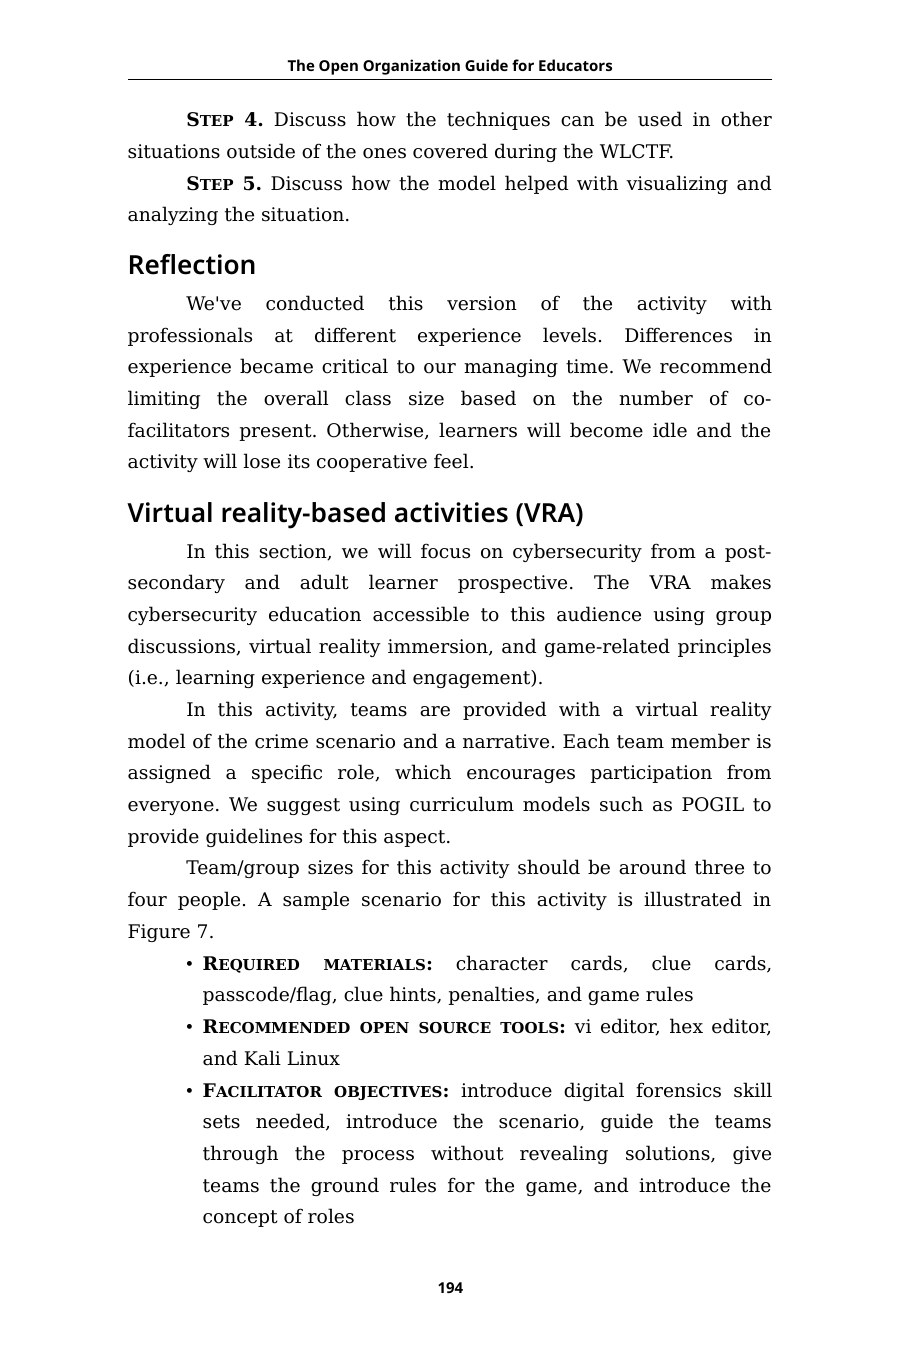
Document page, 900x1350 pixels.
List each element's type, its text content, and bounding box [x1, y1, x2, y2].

list Facilitator objectives: introduce digital forensics skill sets needed, introduce the scenario, guide the teams through the process without revealing solutions, give teams the ground rules for the game, and introduce the concept of roles [186, 1079, 772, 1228]
text Step 4. Discuss how the techniques can be used in other situations outside of the ones covered during the WLCTF. [127, 109, 772, 162]
subtitle Reflection [127, 250, 772, 281]
text In this section, we will focus on cybersecurity from a post-secondary and adult learner prospective. The VRA makes cybersecurity education accessible to this audience using group discussions, virtual reality immersion, and game-related principles (i.e., learning experience and engagement). [127, 541, 772, 689]
subtitle Virtual reality-based activities (VRA) [127, 498, 772, 528]
text Step 5. Discuss how the model helped with visualizing and analyzing the situation. [127, 172, 772, 226]
text We've conducted this version of the activity with professionals at different experience levels. Differences in experience became critical to our managing time. We recommend limiting the overall class size based on the number of co-facilitators present. Otherwise, learners will become idle and the activity will lose its cooperative feel. [127, 293, 772, 473]
text Team/group sizes for this activity should be around three to four people. A sample scenario for this activity is illustrated in Figure 7. [127, 857, 772, 942]
text In this activity, teams are provided with a virtual reality model of the crime scenario and a narrative. Each team member is assigned a specific role, which encourages participation from everyone. We suggest using curriculum models such as POGIL to provide guidelines for this aspect. [127, 699, 772, 847]
list Recommended open source tools: vi editor, hex editor, and Kali Linux [186, 1016, 772, 1069]
list Required materials: character cards, clue cards, passcode/flag, clue hints, penalties, and game rules [186, 952, 772, 1006]
